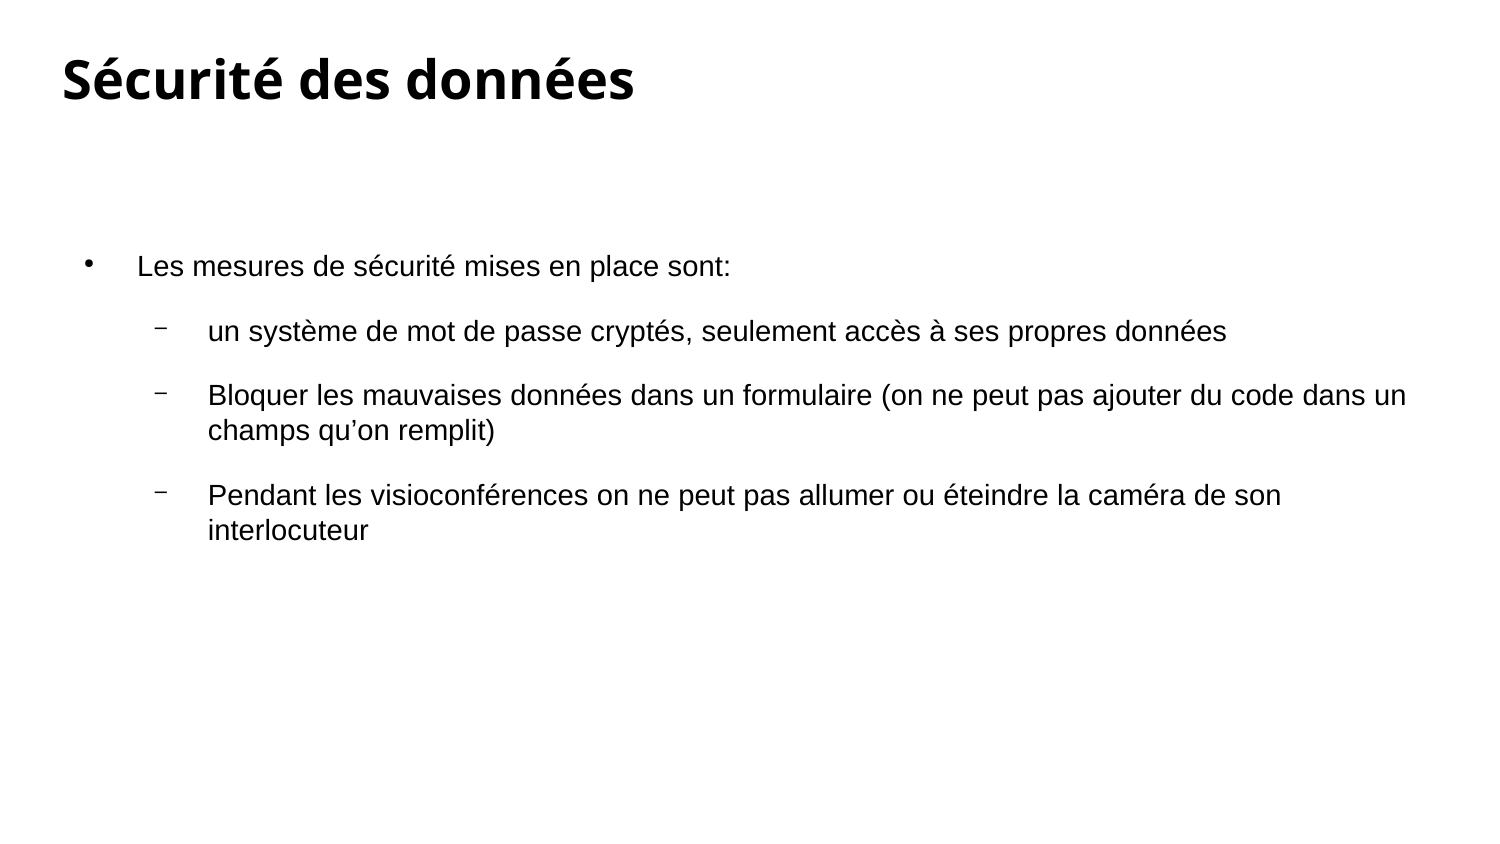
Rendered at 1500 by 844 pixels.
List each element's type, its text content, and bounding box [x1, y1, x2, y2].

list Les mesures de sécurité mises en place sont: un système de mot de passe cryptés, seulement accès à ses propres données Bloquer les mauvaises données dans un formulaire (on ne peut pas ajouter du code dans un champs qu’on remplit) Pendant les visioconférences on ne peut pas allumer ou éteindre la caméra de son interlocuteur [51, 232, 1449, 793]
text_box Sécurité des données [51, 41, 1318, 112]
